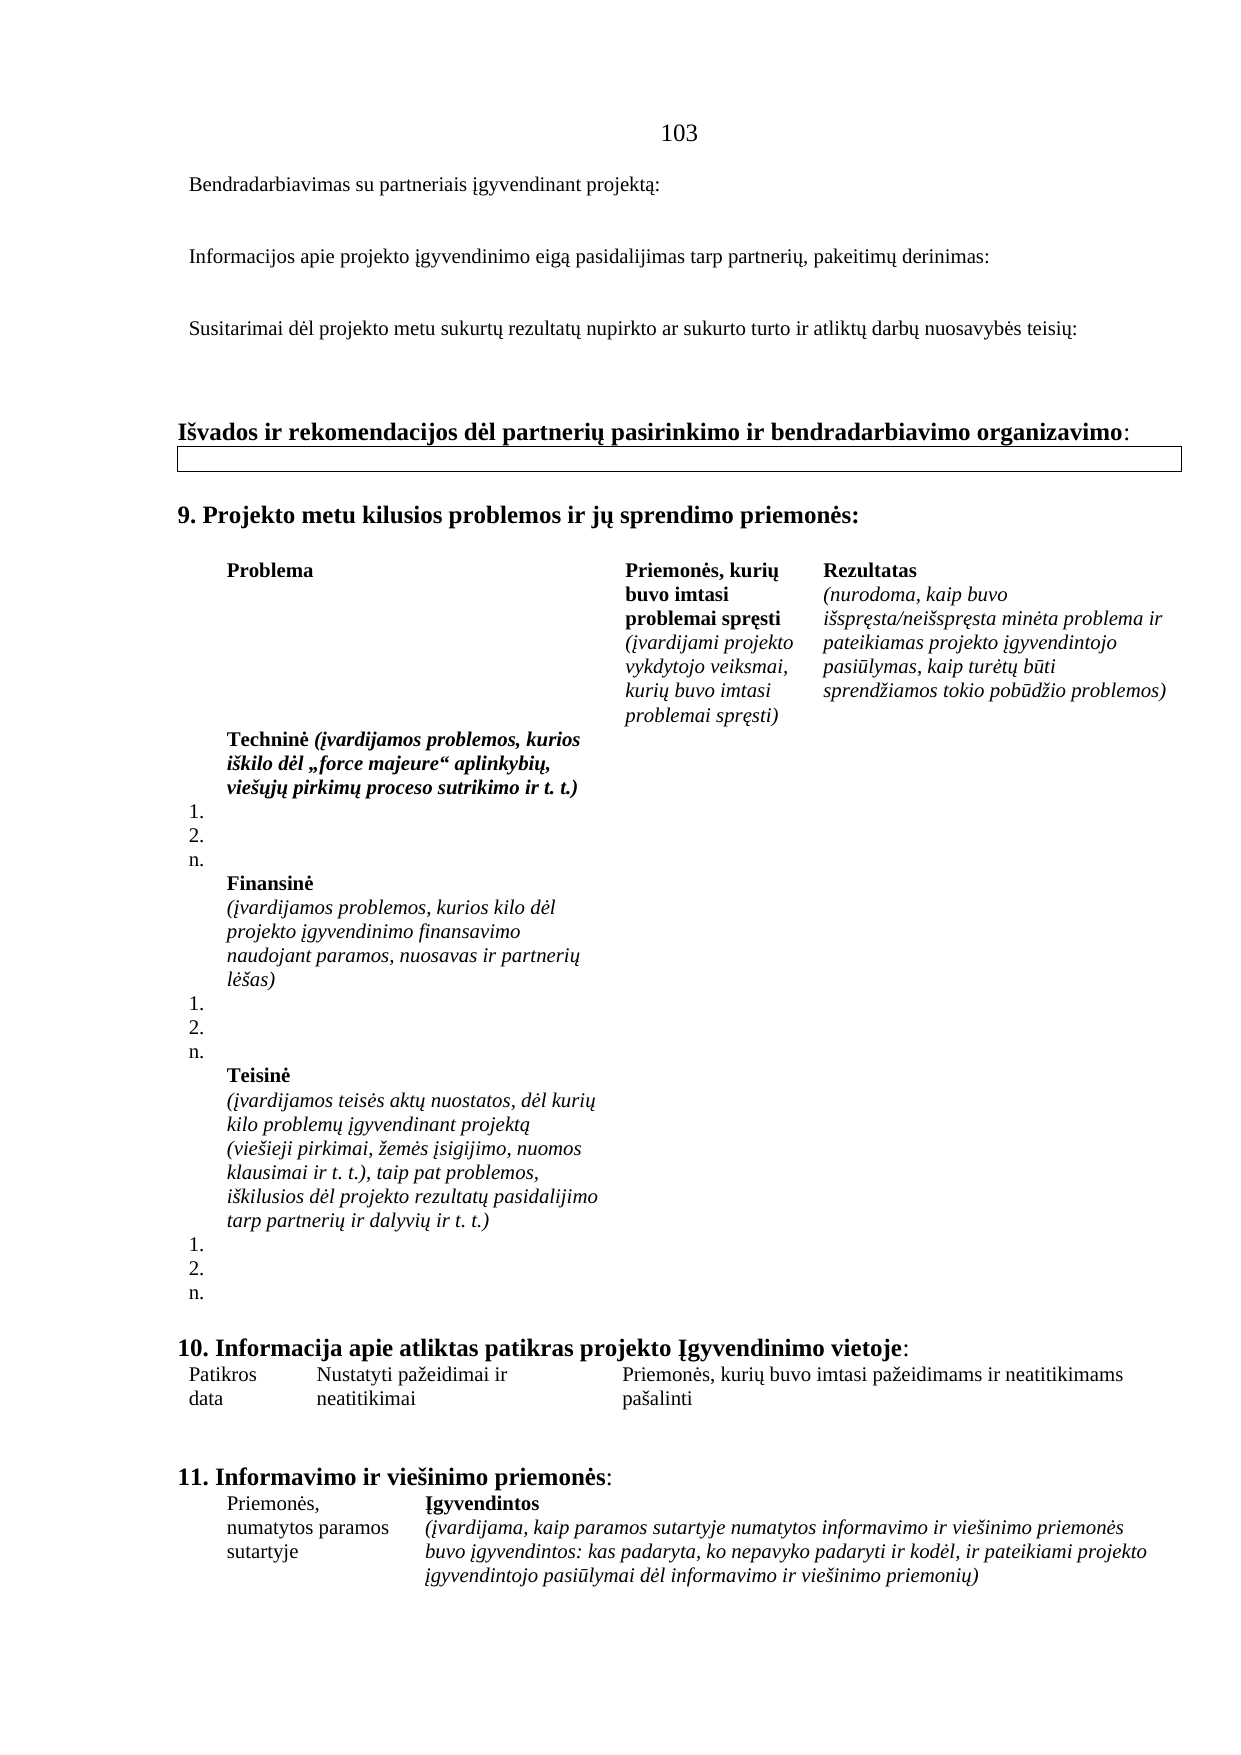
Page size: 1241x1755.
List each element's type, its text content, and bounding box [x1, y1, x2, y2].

table_cell [614, 727, 812, 799]
table_cell [177, 1410, 305, 1434]
text 9. Projekto metu kilusios problemos ir jų sprendimo priemonės: [177, 501, 1181, 529]
table_cell [812, 1280, 1181, 1304]
table_cell [614, 1064, 812, 1232]
table_cell [177, 871, 215, 991]
table_cell [812, 823, 1181, 847]
table_cell [614, 1256, 812, 1280]
table_cell 1. [177, 991, 215, 1015]
table_cell [614, 1280, 812, 1304]
table_cell [215, 1015, 614, 1039]
text Išvados ir rekomendacijos dėl partnerių pasirinkimo ir bendradarbiavimo organizavimo: [177, 417, 1181, 446]
table_header Priemonės, kurių buvo imtasi pažeidimams ir neatitikimams pašalinti [611, 1362, 1181, 1410]
table_cell [614, 991, 812, 1015]
table_cell 1. [177, 1232, 215, 1256]
text 11. Informavimo ir viešinimo priemonės: [177, 1462, 1181, 1491]
table_header Priemonės, numatytos paramos sutartyje [215, 1491, 413, 1587]
table_cell [812, 1232, 1181, 1256]
table_cell [215, 1256, 614, 1280]
table_cell [215, 1232, 614, 1256]
table_cell [812, 871, 1181, 991]
table_cell 1. [177, 799, 215, 823]
table_cell [611, 1410, 1181, 1434]
table_cell [812, 1256, 1181, 1280]
table_cell Teisinė (įvardijamos teisės aktų nuostatos, dėl kurių kilo problemų įgyvendinant projektą (viešieji pirkimai, žemės įsigijimo, nuomos klausimai ir t. t.), taip pat problemos, iškilusios dėl projekto rezultatų pasidalijimo tarp partnerių ir dalyvių ir t. t.) [215, 1064, 614, 1232]
table_cell [614, 1015, 812, 1039]
table_cell [614, 799, 812, 823]
table_header Priemonės, kurių buvo imtasi problemai spręsti (įvardijami projekto vykdytojo veiksmai, kurių buvo imtasi problemai spręsti) [614, 558, 812, 727]
table_cell [812, 727, 1181, 799]
table_cell Finansinė (įvardijamos problemos, kurios kilo dėl projekto įgyvendinimo finansavimo naudojant paramos, nuosavas ir partnerių lėšas) [215, 871, 614, 991]
table_cell [812, 1015, 1181, 1039]
table_cell [812, 991, 1181, 1015]
table_cell [305, 1410, 611, 1434]
table_cell [215, 847, 614, 871]
table_cell [215, 991, 614, 1015]
table_cell Techninė (įvardijamos problemos, kurios iškilo dėl „force majeure“ aplinkybių, viešųjų pirkimų proceso sutrikimo ir t. t.) [215, 727, 614, 799]
table_cell [614, 871, 812, 991]
table_cell n. [177, 847, 215, 871]
table_cell 2. [177, 1015, 215, 1039]
text 10. Informacija apie atliktas patikras projekto Įgyvendinimo vietoje: [177, 1333, 1181, 1362]
table_header [177, 558, 215, 727]
table_cell [215, 823, 614, 847]
table_header Bendradarbiavimas su partneriais įgyvendinant projektą: Informacijos apie projekto įgyvendinimo eigą pasidalijimas tarp partnerių, pakeitimų derinimas: Susitarimai dėl projekto metu sukurtų rezultatų nupirkto ar sukurto turto ir atliktų darbų nuosavybės teisių: [177, 148, 1181, 388]
table_header Rezultatas (nurodoma, kaip buvo išspręsta/neišspręsta minėta problema ir pateikiamas projekto įgyvendintojo pasiūlymas, kaip turėtų būti sprendžiamos tokio pobūdžio problemos) [812, 558, 1181, 727]
table_header Nustatyti pažeidimai ir neatitikimai [305, 1362, 611, 1410]
table_cell [812, 1064, 1181, 1232]
table_header Problema [215, 558, 614, 727]
table_cell [614, 1039, 812, 1063]
table_cell [215, 1039, 614, 1063]
table_header Patikros data [177, 1362, 305, 1410]
table_cell n. [177, 1039, 215, 1063]
table_cell [177, 1064, 215, 1232]
table_cell [614, 847, 812, 871]
table_cell [812, 799, 1181, 823]
table_cell n. [177, 1280, 215, 1304]
table_cell [215, 799, 614, 823]
table_cell [614, 823, 812, 847]
table_header Įgyvendintos (įvardijama, kaip paramos sutartyje numatytos informavimo ir viešinimo priemonės buvo įgyvendintos: kas padaryta, ko nepavyko padaryti ir kodėl, ir pateikiami projekto įgyvendintojo pasiūlymai dėl informavimo ir viešinimo priemonių) [414, 1491, 1181, 1587]
table_cell 2. [177, 1256, 215, 1280]
table_cell [177, 727, 215, 799]
table_cell 2. [177, 823, 215, 847]
table_cell [812, 1039, 1181, 1063]
table_cell [215, 1280, 614, 1304]
table_cell [812, 847, 1181, 871]
table_header [178, 447, 1181, 471]
table_header [177, 1491, 215, 1587]
table_cell [614, 1232, 812, 1256]
